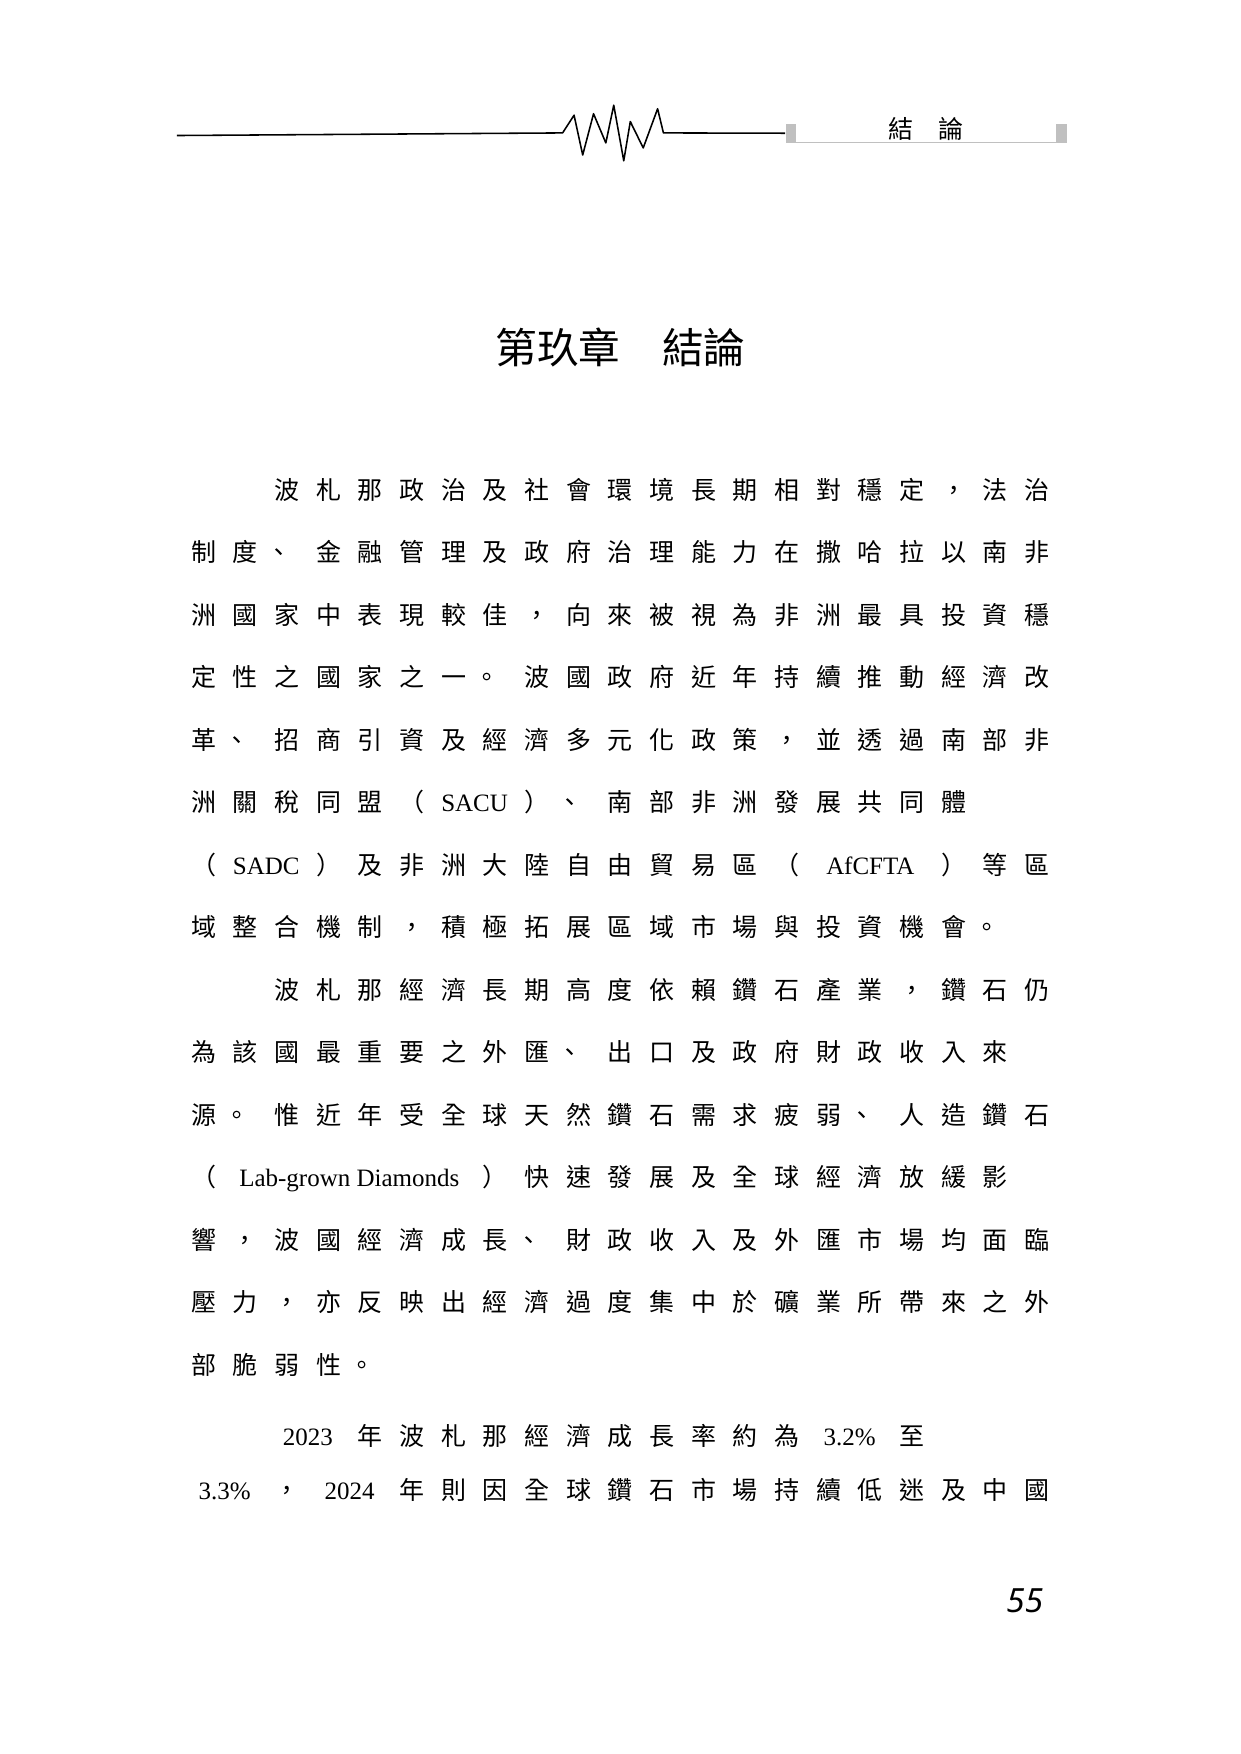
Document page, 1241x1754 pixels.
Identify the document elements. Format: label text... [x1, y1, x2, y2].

text 波札那經濟長期高度依賴鑽石產業，鑽石仍為該國最重要之外匯、出口及政府財政收入來源。惟近年受全球天然鑽石需求疲弱、人造鑽石（Lab-grown Diamonds）快速發展及全球經濟放緩影響，波國經濟成長、財政收入及外匯市場均面臨壓力，亦反映出經濟過度集中於礦業所帶來之外部脆弱性。 [183, 947, 1058, 1384]
text 波札那政治及社會環境長期相對穩定，法治制度、金融管理及政府治理能力在撒哈拉以南非洲國家中表現較佳，向來被視為非洲最具投資穩定性之國家之一。波國政府近年持續推動經濟改革、招商引資及經濟多元化政策，並透過南部非洲關稅同盟（SACU）、南部非洲發展共同體（SADC）及非洲大陸自由貿易區（AfCFTA）等區域整合機制，積極拓展區域市場與投資機會。 [183, 447, 1058, 947]
text 第玖章 結論 [183, 304, 1058, 366]
text 2023年波札那經濟成長率約為3.2%至3.3%，2024年則因全球鑽石市場持續低迷及中國 [183, 1384, 1058, 1509]
